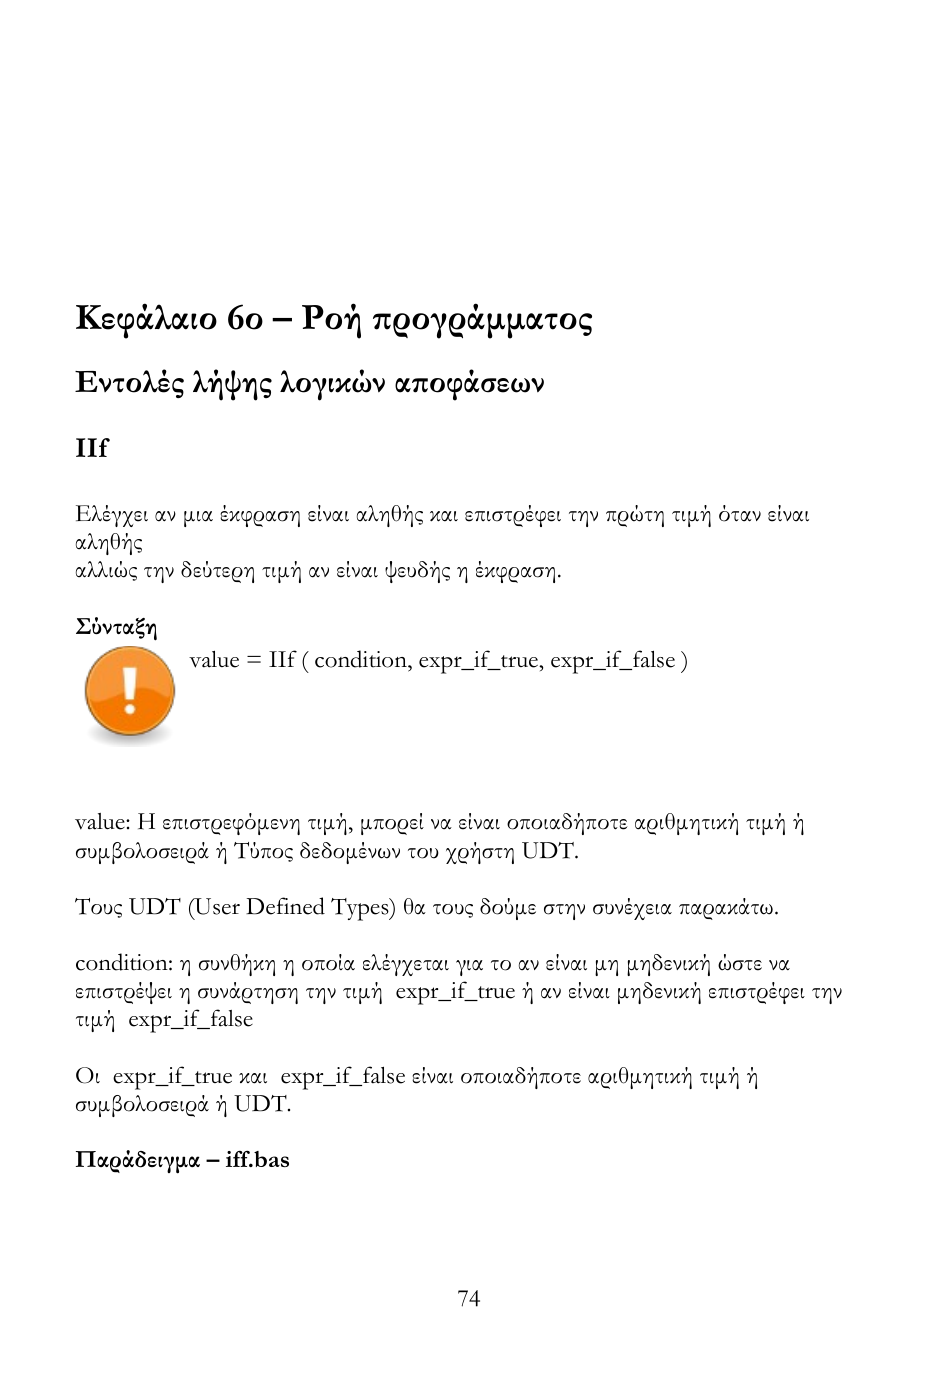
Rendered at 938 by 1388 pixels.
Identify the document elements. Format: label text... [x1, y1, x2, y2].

picture [79, 646, 180, 747]
subtitle Εντολές λήψης λογικών αποφάσεων [75, 364, 862, 402]
text Παράδειγμα – iff.bas [75, 1146, 862, 1174]
text condition: η συνθήκη η οποία ελέγχεται για το αν είναι μη μηδενική ώστε να επιστρέψει η συνάρτηση την τιμή expr_if_true ή αν είναι μηδενική επιστρέφει την τιμή expr_if_false [75, 949, 862, 1033]
text Οι expr_if_true και expr_if_false είναι οποιαδήποτε αριθμητική τιμή ή συμβολοσειρά ή UDT. [75, 1061, 862, 1118]
text αλλιώς την δεύτερη τιμή αν είναι ψευδής η έκφραση. [75, 556, 862, 584]
text Σύνταξη [75, 612, 862, 641]
table_header [75, 641, 183, 780]
subtitle Κεφάλαιο 6ο – Ροή προγράμματος [75, 297, 862, 339]
text Ελέγχει αν μια έκφραση είναι αληθής και επιστρέφει την πρώτη τιμή όταν είναι αληθής [75, 500, 862, 556]
subtitle IIf [75, 433, 862, 466]
text Τους UDT (User Defined Types) θα τους δούμε στην συνέχεια παρακάτω. [75, 893, 862, 921]
text value: Η επιστρεφόμενη τιμή, μπορεί να είναι οποιαδήποτε αριθμητική τιμή ή συμβολοσειρά ή Τύπος δεδομένων του χρήστη UDT. [75, 808, 862, 864]
table_header value = IIf ( condition, expr_if_true, expr_if_false ) [184, 641, 863, 780]
